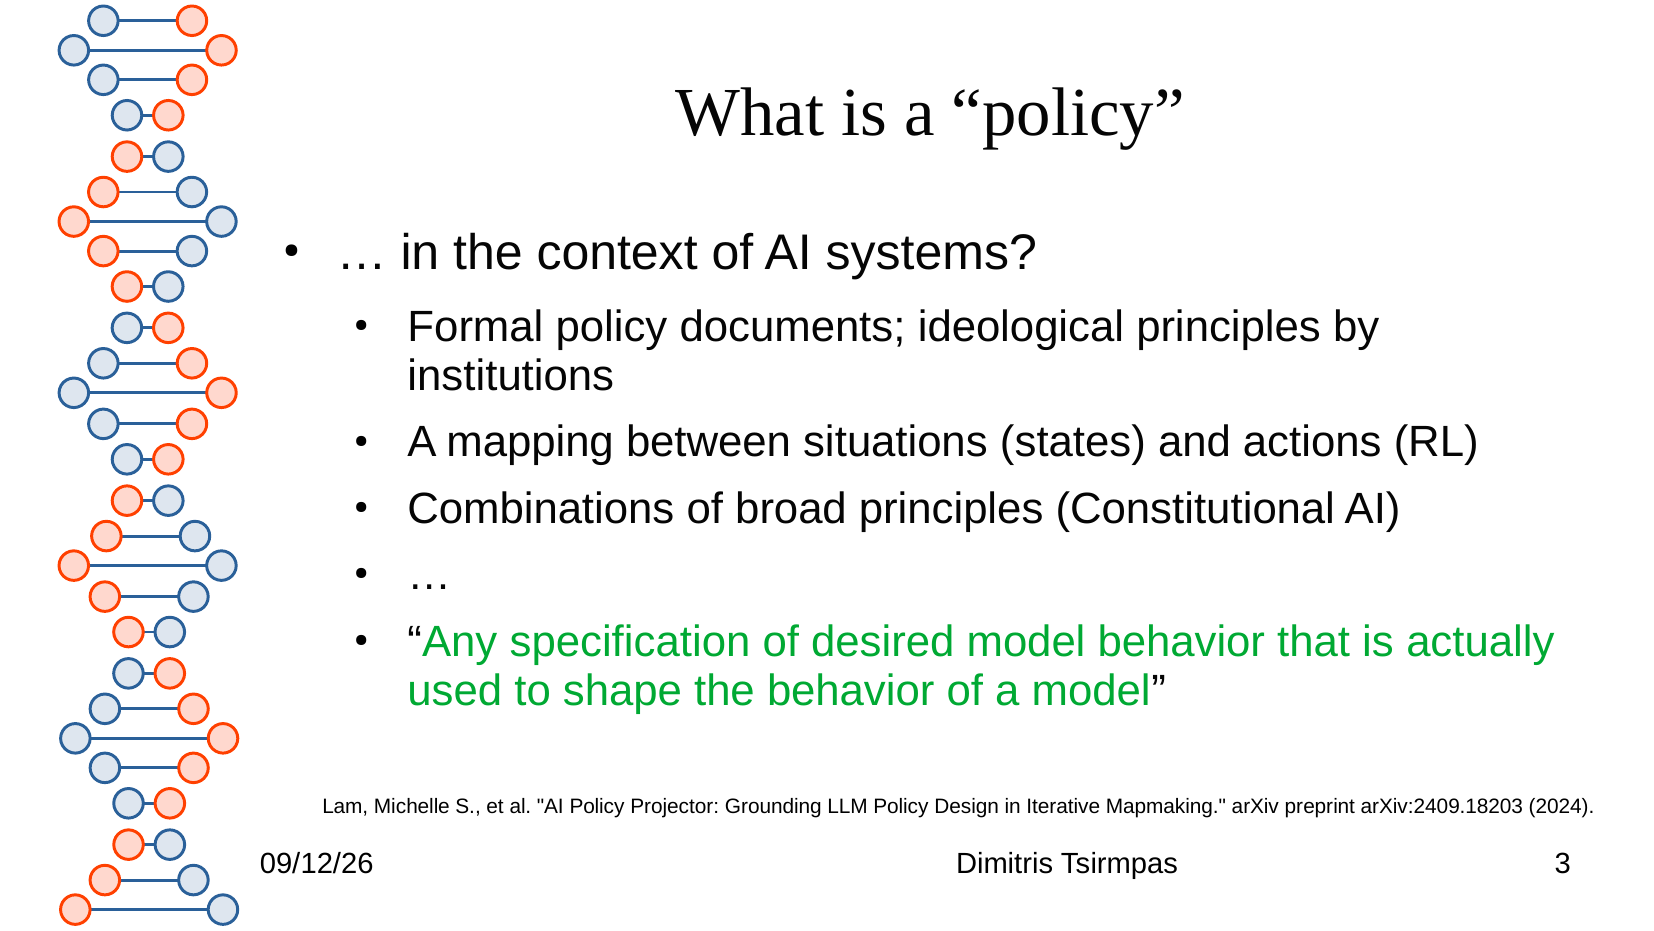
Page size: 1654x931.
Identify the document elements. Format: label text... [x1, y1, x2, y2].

text_box Lam, Michelle S., et al. "AI Policy Projector: Grounding LLM Policy Design in Iterative Mapmaking." arXiv preprint arXiv:2409.18203 (2024). [307, 786, 1613, 826]
title What is a “policy” [265, 35, 1595, 189]
list … in the context of AI systems? Formal policy documents; ideological principles by institutions A mapping between situations (states) and actions (RL) Combinations of broad principles (Constitutional AI) … “Any specification of desired model behavior that is actually used to shape the behavior of a model” [265, 224, 1595, 764]
